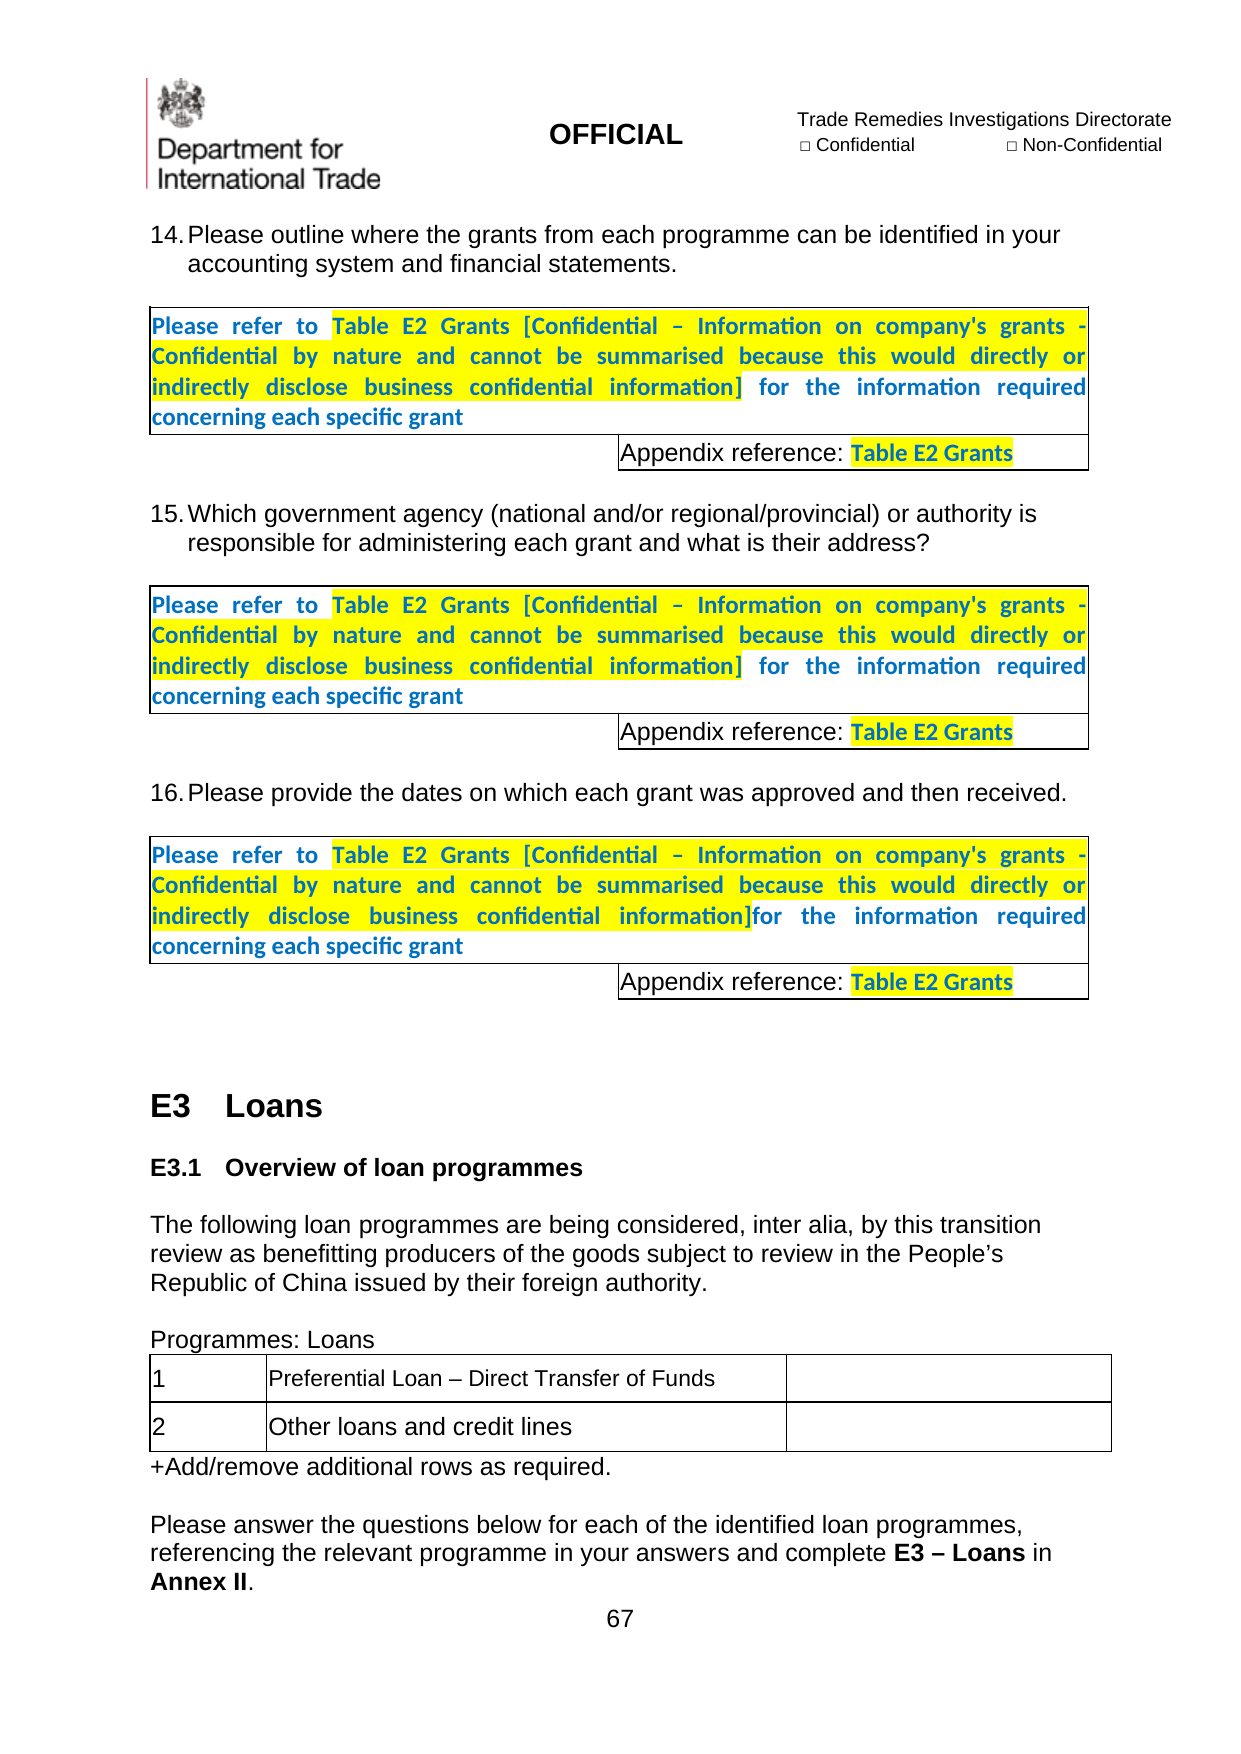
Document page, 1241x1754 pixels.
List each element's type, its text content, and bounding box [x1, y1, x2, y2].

table_cell [150, 964, 618, 998]
table_cell [787, 1403, 1111, 1451]
table_cell Appendix reference: Table E2 Grants [619, 435, 1088, 469]
table_cell Appendix reference: Table E2 Grants [619, 714, 1088, 748]
text Programmes: Loans [150, 1326, 1090, 1354]
subtitle E3 Loans [150, 1086, 1090, 1124]
text +Add/remove additional rows as required. [150, 1452, 1090, 1481]
table_cell [150, 435, 618, 469]
list Please outline where the grants from each programme can be identified in your accounting system and financial statements. [150, 220, 1090, 278]
table_header Please refer to Table E2 Grants [Confidential – Information on company's grants - Confidential by nature and cannot be summarised because this would directly or indirectly disclose business confidential information] for the information required concerning each specific grant [151, 308, 1088, 433]
table_cell Appendix reference: Table E2 Grants [619, 964, 1088, 998]
table_cell Other loans and credit lines [267, 1403, 786, 1451]
table_cell [150, 714, 618, 748]
table_header Preferential Loan – Direct Transfer of Funds [267, 1355, 786, 1401]
text The following loan programmes are being considered, inter alia, by this transition review as benefitting producers of the goods subject to review in the People’s Republic of China issued by their foreign authority. [150, 1211, 1090, 1297]
text E3.1 Overview of loan programmes [150, 1153, 1090, 1182]
text Please answer the questions below for each of the identified loan programmes, referencing the relevant programme in your answers and complete E3 – Loans in Annex II. [150, 1509, 1090, 1596]
table_header Please refer to Table E2 Grants [Confidential – Information on company's grants - Confidential by nature and cannot be summarised because this would directly or indirectly disclose business confidential information] for the information required concerning each specific grant [151, 587, 1088, 712]
table_header 1 [151, 1355, 266, 1401]
table_header [787, 1355, 1111, 1401]
list Which government agency (national and/or regional/provincial) or authority is responsible for administering each grant and what is their address? [150, 499, 1090, 557]
table_header Please refer to Table E2 Grants [Confidential – Information on company's grants - Confidential by nature and cannot be summarised because this would directly or indirectly disclose business confidential information]for the information required concerning each specific grant [151, 837, 1088, 963]
list Please provide the dates on which each grant was approved and then received. [150, 778, 1090, 807]
table_cell 2 [151, 1403, 266, 1451]
